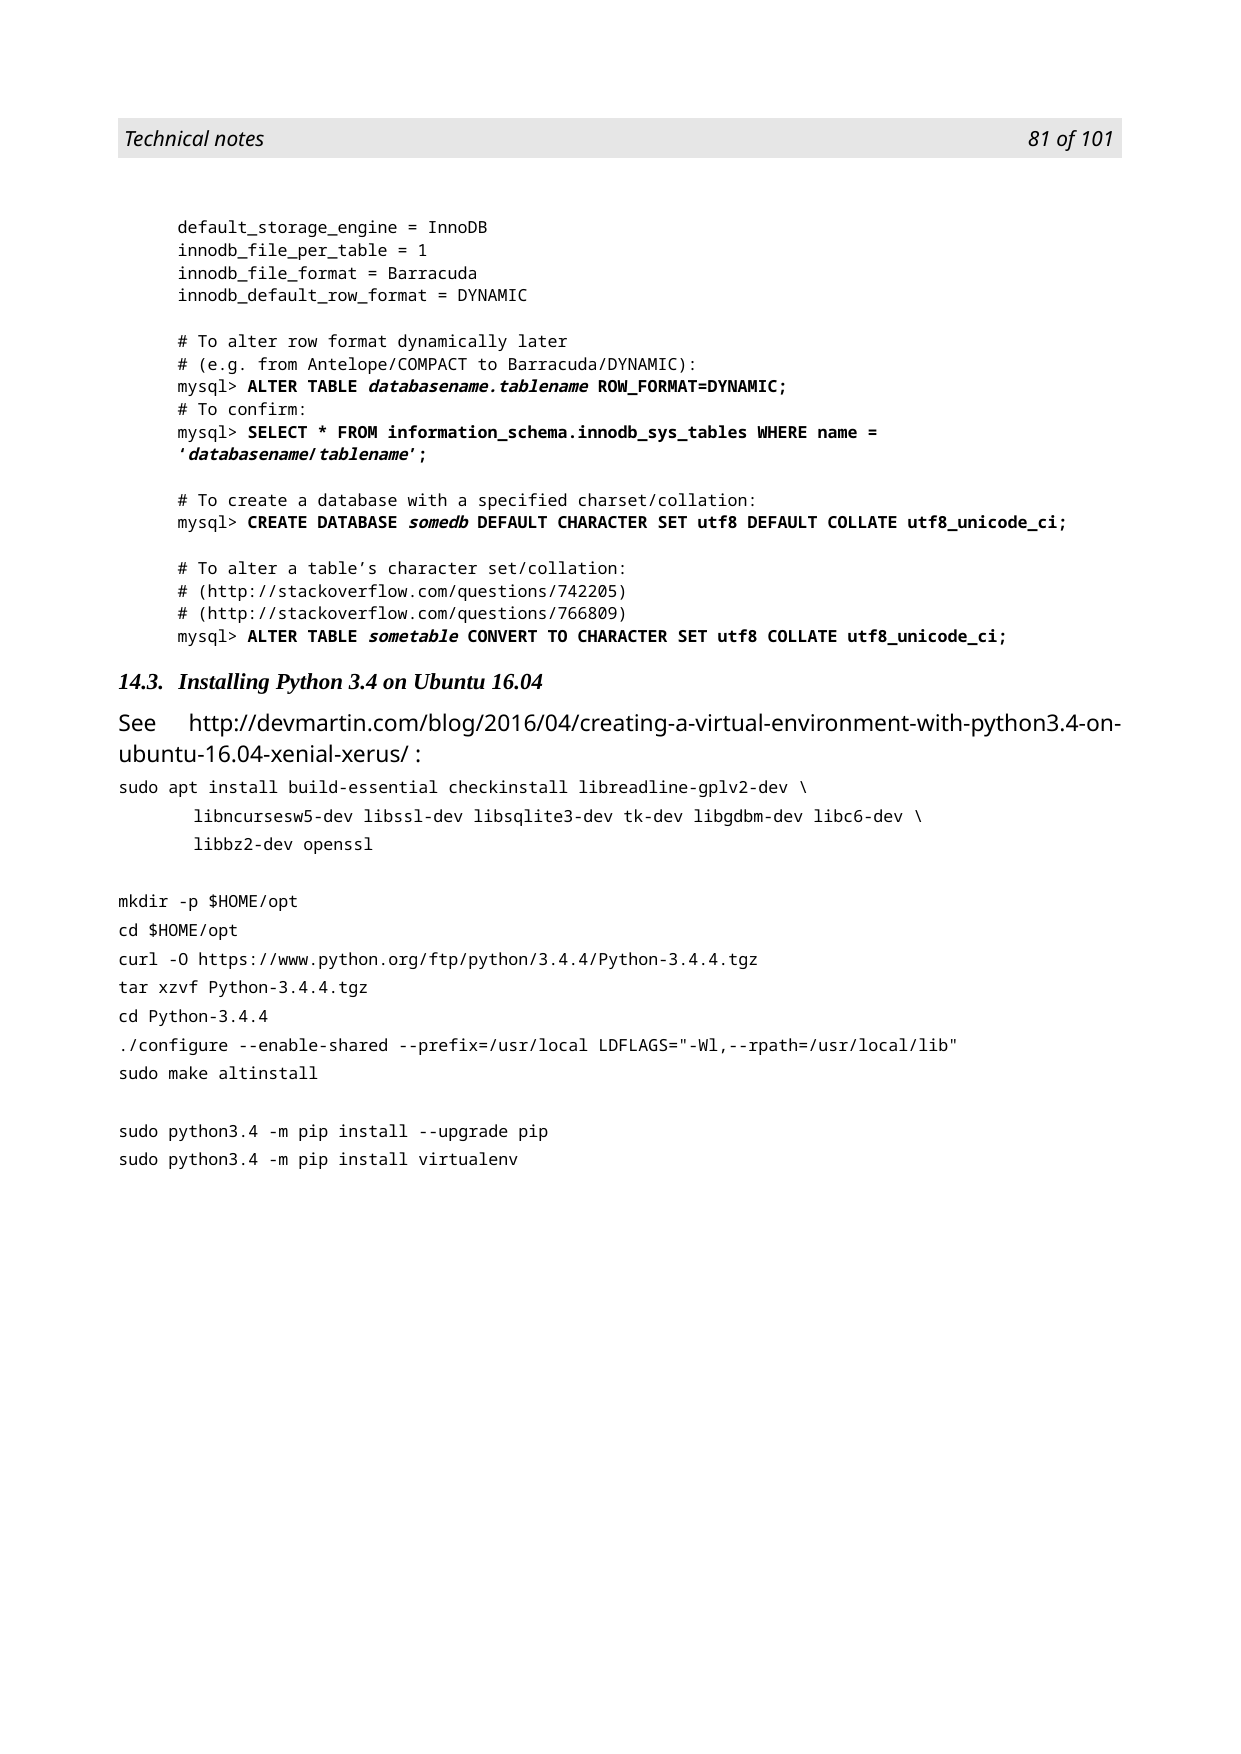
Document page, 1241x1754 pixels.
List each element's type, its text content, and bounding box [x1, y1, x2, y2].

text innodb_file_format = Barracuda [177, 261, 1122, 284]
text mysql> CREATE DATABASE somedb DEFAULT CHARACTER SET utf8 DEFAULT COLLATE utf8_unicode_ci; [177, 511, 1122, 534]
text # To confirm: [177, 398, 1122, 420]
text sudo apt install build-essential checkinstall libreadline-gplv2-dev \ [118, 776, 1122, 798]
text mysql> SELECT * FROM information_schema.innodb_sys_tables WHERE name = ‘databasename/tablename’; [177, 420, 1122, 466]
text tar xzvf Python-3.4.4.tgz [118, 976, 1122, 999]
text mysql> ALTER TABLE databasename.tablename ROW_FORMAT=DYNAMIC; [177, 375, 1122, 398]
subtitle Installing Python 3.4 on Ubuntu 16.04 [118, 668, 1122, 694]
text sudo python3.4 -m pip install virtualenv [118, 1148, 1122, 1171]
text libbz2-dev openssl [118, 833, 1122, 856]
text # To create a database with a specified charset/collation: [177, 488, 1122, 511]
text sudo make altinstall [118, 1062, 1122, 1085]
text curl -O https://www.python.org/ftp/python/3.4.4/Python-3.4.4.tgz [118, 947, 1122, 970]
text default_storage_engine = InnoDB [177, 216, 1122, 239]
text See http://devmartin.com/blog/2016/04/creating-a-virtual-environment-with-python3.4-on-ubuntu-16.04-xenial-xerus/ : [118, 707, 1122, 769]
text # (e.g. from Antelope/COMPACT to Barracuda/DYNAMIC): [177, 352, 1122, 375]
text # (http://stackoverflow.com/questions/742205) [177, 579, 1122, 602]
text mysql> ALTER TABLE sometable CONVERT TO CHARACTER SET utf8 COLLATE utf8_unicode_ci; [177, 625, 1122, 647]
text # To alter row format dynamically later [177, 329, 1122, 352]
text innodb_file_per_table = 1 [177, 239, 1122, 261]
text mkdir -p $HOME/opt [118, 890, 1122, 913]
text ./configure --enable-shared --prefix=/usr/local LDFLAGS="-Wl,--rpath=/usr/local/lib" [118, 1033, 1122, 1056]
text # To alter a table’s character set/collation: [177, 557, 1122, 579]
text cd $HOME/opt [118, 919, 1122, 941]
text innodb_default_row_format = DYNAMIC [177, 284, 1122, 307]
text libncursesw5-dev libssl-dev libsqlite3-dev tk-dev libgdbm-dev libc6-dev \ [118, 804, 1122, 827]
text sudo python3.4 -m pip install --upgrade pip [118, 1119, 1122, 1142]
text cd Python-3.4.4 [118, 1005, 1122, 1027]
text # (http://stackoverflow.com/questions/766809) [177, 602, 1122, 625]
